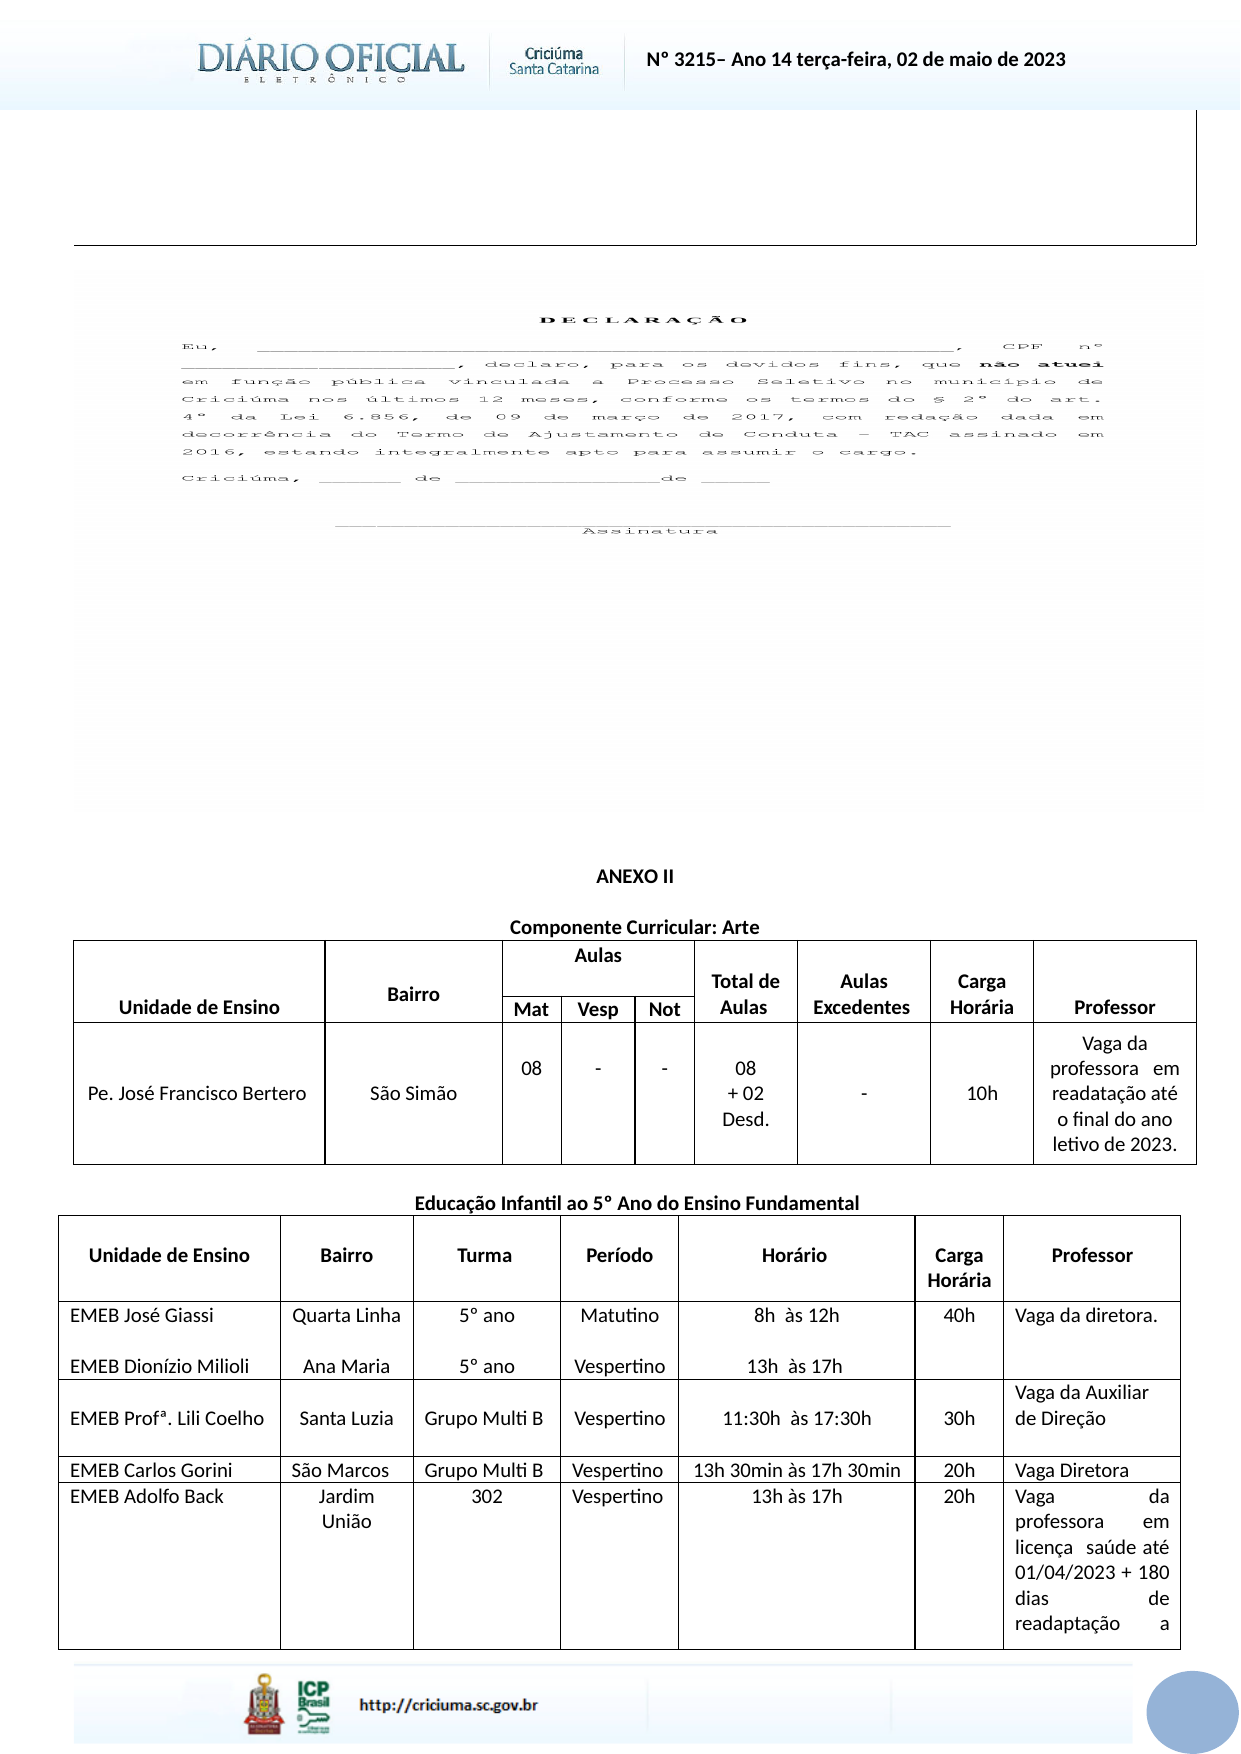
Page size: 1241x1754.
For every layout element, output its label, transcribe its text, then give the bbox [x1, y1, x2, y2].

text Componente Curricular: Arte [74, 914, 1196, 940]
table_cell - [798, 1023, 930, 1163]
table_cell Vesp [562, 997, 634, 1022]
table_cell Vaga da diretora. [1004, 1302, 1180, 1378]
table_cell 20h [916, 1483, 1003, 1649]
table_header Período [561, 1216, 678, 1301]
text ANEXO II [74, 863, 1196, 889]
table_cell Vaga da professora em readatação até o final do ano letivo de 2023. [1034, 1023, 1196, 1163]
table_cell 30h [916, 1380, 1003, 1456]
table_cell 302 [414, 1483, 560, 1649]
table_header Bairro [281, 1216, 413, 1301]
table_cell Vespertino [561, 1483, 678, 1649]
table_cell Grupo Multi B [414, 1457, 560, 1482]
table_header Professor [1004, 1216, 1180, 1301]
table_cell - [562, 1023, 634, 1163]
table_cell São Marcos [281, 1457, 413, 1482]
table_cell Not [636, 997, 694, 1022]
table_cell EMEB Carlos Gorini [59, 1457, 280, 1482]
table_header Horário [679, 1216, 914, 1301]
table_cell Vaga da professora em licença saúde até 01/04/2023 + 180 dias de readaptação a [1004, 1483, 1180, 1649]
table_header Carga Horária [931, 941, 1033, 1022]
table_cell 13h às 17h [679, 1483, 914, 1649]
table_cell 10h [931, 1023, 1033, 1163]
table_cell 5º ano 5º ano [414, 1302, 560, 1378]
table_cell Vespertino [561, 1457, 678, 1482]
table_cell Mat [503, 997, 561, 1022]
table_cell Grupo Multi B [414, 1380, 560, 1456]
table_header Bairro [326, 941, 502, 1022]
table_header Carga Horária [916, 1216, 1003, 1301]
table_cell Pe. José Francisco Bertero [74, 1023, 324, 1163]
table_header Unidade de Ensino [74, 941, 324, 1022]
table_header Total de Aulas [695, 941, 797, 1022]
table_header Unidade de Ensino [59, 1216, 280, 1301]
table_cell 8h às 12h 13h às 17h [679, 1302, 914, 1378]
text Educação Infantil ao 5º Ano do Ensino Fundamental [74, 1190, 1196, 1215]
table_cell Vaga da Auxiliar de Direção [1004, 1380, 1180, 1456]
table_cell Vespertino [561, 1380, 678, 1456]
table_cell Jardim União [281, 1483, 413, 1649]
table_cell EMEB Adolfo Back [59, 1483, 280, 1649]
table_cell São Simão [326, 1023, 502, 1163]
table_cell - [636, 1023, 694, 1163]
table_cell 08 [503, 1023, 561, 1163]
table_header Aulas [503, 941, 694, 996]
table_cell 20h [916, 1457, 1003, 1482]
table_cell 13h 30min às 17h 30min [679, 1457, 914, 1482]
table_cell Matutino Vespertino [561, 1302, 678, 1378]
table_cell EMEB José Giassi EMEB Dionízio Milioli [59, 1302, 280, 1378]
table_cell 11:30h às 17:30h [679, 1380, 914, 1456]
table_header Turma [414, 1216, 560, 1301]
table_cell 08 + 02 Desd. [695, 1023, 797, 1163]
table_cell EMEB Profª. Lili Coelho [59, 1380, 280, 1456]
table_cell Quarta Linha Ana Maria [281, 1302, 413, 1378]
table_cell Vaga Diretora [1004, 1457, 1180, 1482]
table_header Aulas Excedentes [798, 941, 930, 1022]
table_cell Santa Luzia [281, 1380, 413, 1456]
table_header Professor [1034, 941, 1196, 1022]
table_cell 40h [916, 1302, 1003, 1378]
